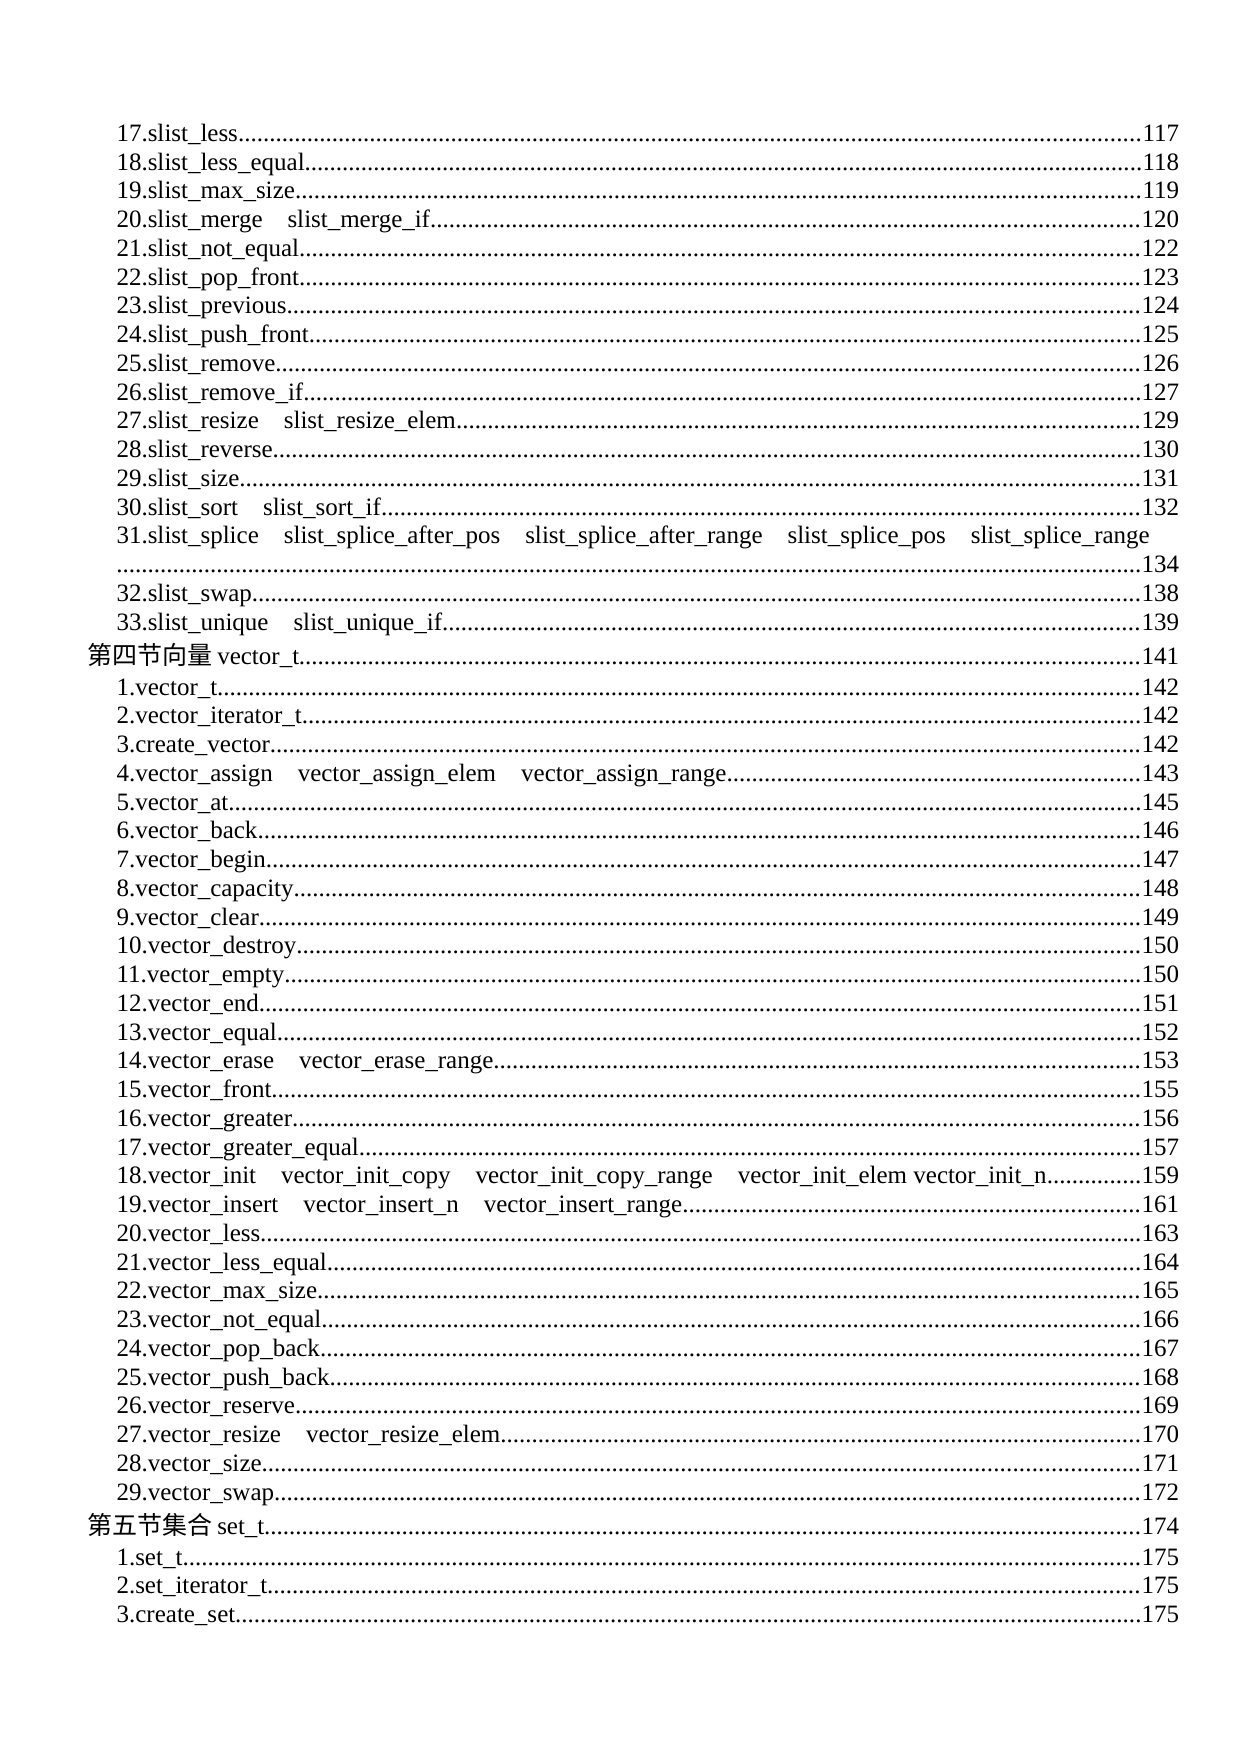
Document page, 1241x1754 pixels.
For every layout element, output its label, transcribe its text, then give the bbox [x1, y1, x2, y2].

text 16.vector_greater 156 [116, 1103, 1179, 1132]
text 9.vector_clear 149 [116, 902, 1179, 931]
text 27.vector_resize vector_resize_elem 170 [116, 1419, 1179, 1448]
text 14.vector_erase vector_erase_range 153 [116, 1046, 1179, 1074]
text 11.vector_empty 150 [116, 959, 1179, 988]
text 21.vector_less_equal 164 [116, 1247, 1179, 1276]
text 30.slist_sort slist_sort_if 132 [116, 492, 1179, 521]
text 第五节集合set_t 174 [87, 1506, 1179, 1542]
text 32.slist_swap 138 [116, 578, 1179, 607]
text 15.vector_front 155 [116, 1074, 1179, 1103]
text 25.slist_remove 126 [116, 348, 1179, 377]
text 23.slist_previous 124 [116, 291, 1179, 319]
text 23.vector_not_equal 166 [116, 1304, 1179, 1333]
text 6.vector_back 146 [116, 816, 1179, 844]
text 3.create_set 175 [116, 1599, 1179, 1628]
text 2.vector_iterator_t 142 [116, 701, 1179, 729]
text 25.vector_push_back 168 [116, 1362, 1179, 1391]
text 19.vector_insert vector_insert_n vector_insert_range 161 [116, 1189, 1179, 1218]
text 21.slist_not_equal 122 [116, 233, 1179, 262]
text 1.vector_t 142 [116, 672, 1179, 701]
text 第四节向量vector_t 141 [87, 636, 1179, 672]
text 10.vector_destroy 150 [116, 931, 1179, 959]
text 26.vector_reserve 169 [116, 1391, 1179, 1419]
text 22.slist_pop_front 123 [116, 262, 1179, 291]
text 3.create_vector 142 [116, 729, 1179, 758]
text 1.set_t 175 [116, 1542, 1179, 1571]
text 26.slist_remove_if 127 [116, 377, 1179, 406]
text 18.slist_less_equal 118 [116, 147, 1179, 176]
text 4.vector_assign vector_assign_elem vector_assign_range 143 [116, 758, 1179, 787]
text 31.slist_splice slist_splice_after_pos slist_splice_after_range slist_splice_pos slist_splice_range 134 [116, 521, 1179, 578]
text 24.slist_push_front 125 [116, 319, 1179, 348]
text 27.slist_resize slist_resize_elem 129 [116, 406, 1179, 434]
text 24.vector_pop_back 167 [116, 1333, 1179, 1362]
text 19.slist_max_size 119 [116, 176, 1179, 204]
text 20.slist_merge slist_merge_if 120 [116, 204, 1179, 233]
text 12.vector_end 151 [116, 988, 1179, 1017]
text 33.slist_unique slist_unique_if 139 [116, 607, 1179, 636]
text 13.vector_equal 152 [116, 1017, 1179, 1046]
text 28.slist_reverse 130 [116, 434, 1179, 463]
text 29.vector_swap 172 [116, 1477, 1179, 1506]
text 18.vector_init vector_init_copy vector_init_copy_range vector_init_elem vector_init_n 159 [116, 1161, 1179, 1189]
text 28.vector_size 171 [116, 1448, 1179, 1477]
text 2.set_iterator_t 175 [116, 1571, 1179, 1599]
text 22.vector_max_size 165 [116, 1276, 1179, 1304]
text 17.vector_greater_equal 157 [116, 1132, 1179, 1161]
text 5.vector_at 145 [116, 787, 1179, 816]
text 17.slist_less 117 [116, 118, 1179, 147]
text 20.vector_less 163 [116, 1218, 1179, 1247]
text 29.slist_size 131 [116, 463, 1179, 492]
text 8.vector_capacity 148 [116, 873, 1179, 902]
text 7.vector_begin 147 [116, 844, 1179, 873]
